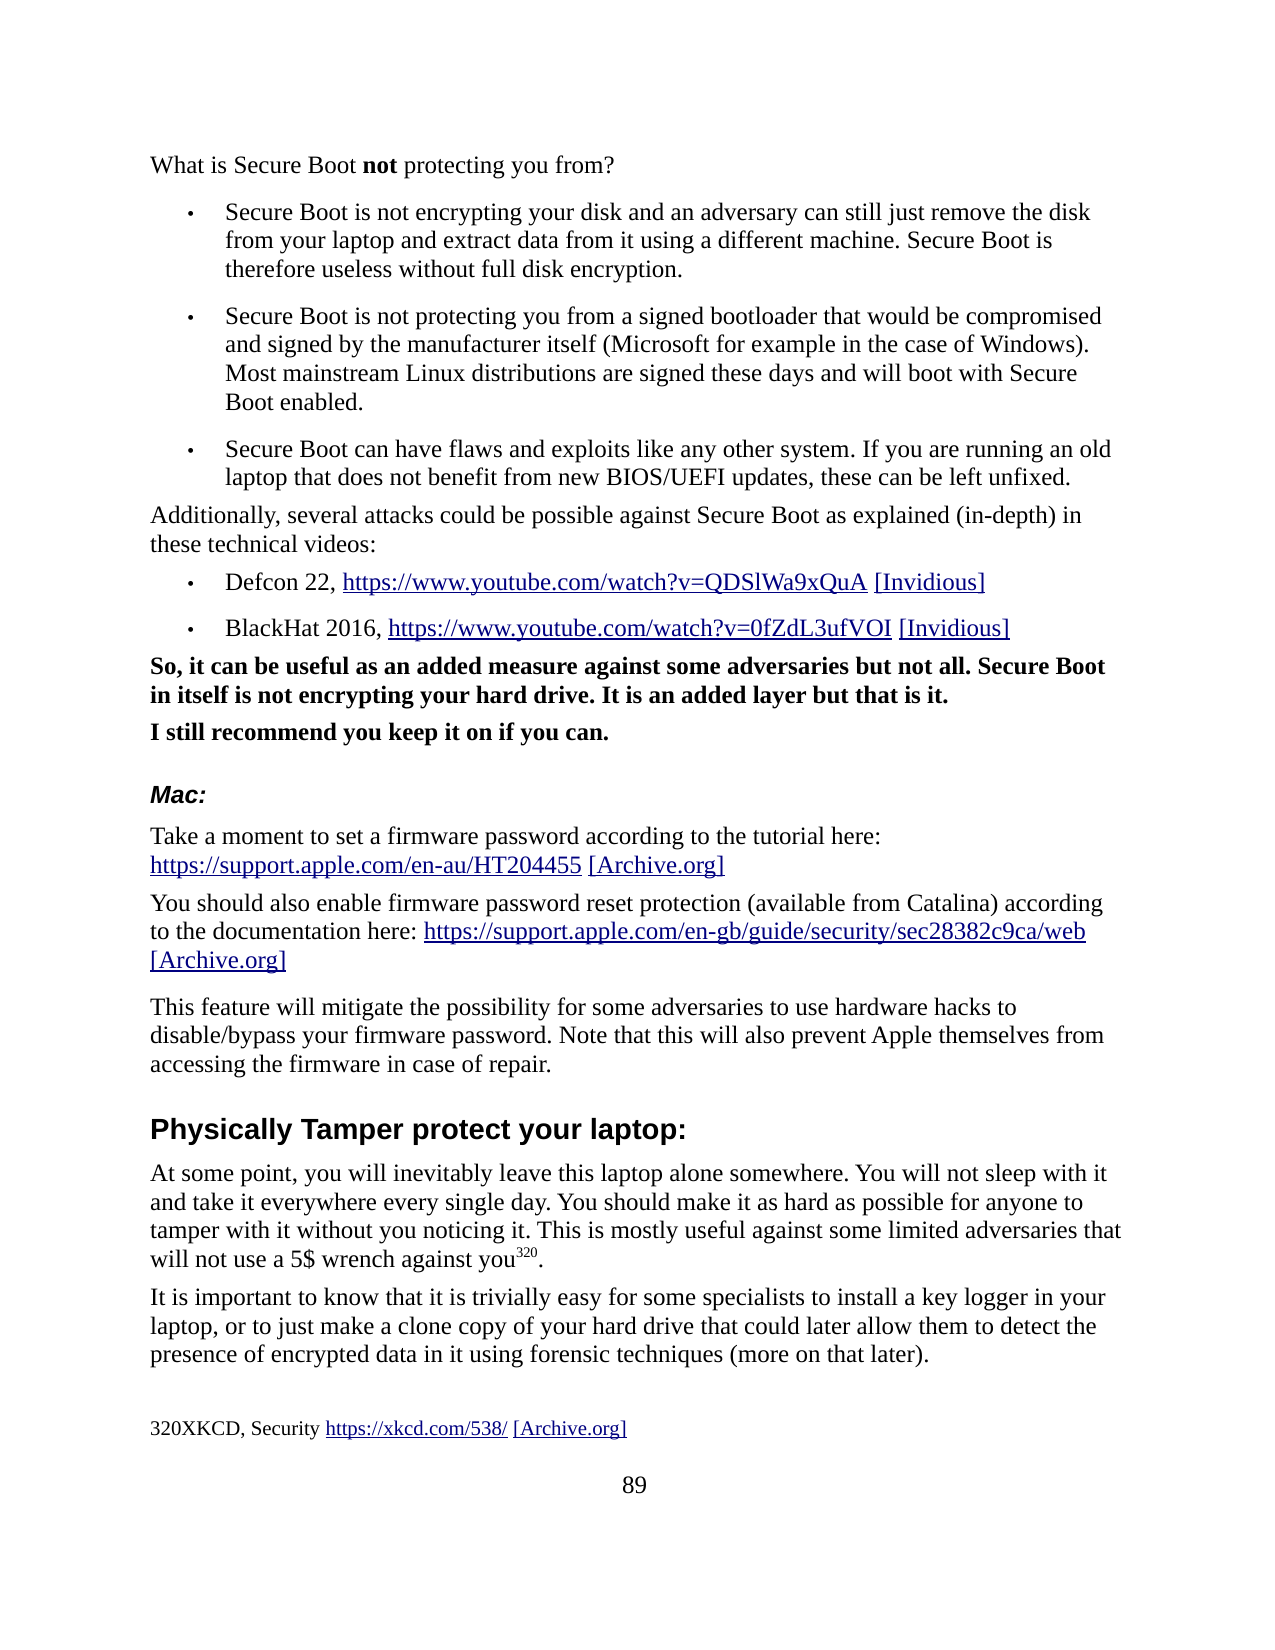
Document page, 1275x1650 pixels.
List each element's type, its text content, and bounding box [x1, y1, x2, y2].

subtitle Mac: [150, 780, 1125, 809]
text It is important to know that it is trivially easy for some specialists to install a key logger in your laptop, or to just make a clone copy of your hard drive that could later allow them to detect the presence of encrypted data in it using forensic techniques (more on that later). [150, 1282, 1125, 1368]
list BlackHat 2016, https://www.youtube.com/watch?v=0fZdL3ufVOI [Invidious] [187, 613, 1125, 642]
list Secure Boot can have flaws and exploits like any other system. If you are running an old laptop that does not benefit from new BIOS/UEFI updates, these can be left unfixed. [187, 434, 1125, 491]
list Secure Boot is not protecting you from a signed bootloader that would be compromised and signed by the manufacturer itself (Microsoft for example in the case of Windows). Most mainstream Linux distributions are signed these days and will boot with Secure Boot enabled. [187, 301, 1125, 416]
text XKCD, Security https://xkcd.com/538/ [Archive.org] [150, 1416, 1125, 1440]
text You should also enable firmware password reset protection (available from Catalina) according to the documentation here: https://support.apple.com/en-gb/guide/security/sec28382c9ca/web [Archive.org] [150, 888, 1125, 974]
subtitle Physically Tamper protect your laptop: [150, 1112, 1125, 1146]
list Defcon 22, https://www.youtube.com/watch?v=QDSlWa9xQuA [Invidious] [187, 567, 1125, 595]
text At some point, you will inevitably leave this laptop alone somewhere. You will not sleep with it and take it everywhere every single day. You should make it as hard as possible for anyone to tamper with it without you noticing it. This is mostly useful against some limited adversaries that will not use a 5$ wrench against you. [150, 1158, 1125, 1273]
text What is Secure Boot not protecting you from? [150, 150, 1125, 179]
text Take a moment to set a firmware password according to the tutorial here: https://support.apple.com/en-au/HT204455 [Archive.org] [150, 821, 1125, 879]
list Secure Boot is not encrypting your disk and an adversary can still just remove the disk from your laptop and extract data from it using a different machine. Secure Boot is therefore useless without full disk encryption. [187, 197, 1125, 283]
text Additionally, several attacks could be possible against Secure Boot as explained (in-depth) in these technical videos: [150, 500, 1125, 558]
text I still recommend you keep it on if you can. [150, 717, 1125, 746]
text This feature will mitigate the possibility for some adversaries to use hardware hacks to disable/bypass your firmware password. Note that this will also prevent Apple themselves from accessing the firmware in case of repair. [150, 992, 1125, 1078]
text So, it can be useful as an added measure against some adversaries but not all. Secure Boot in itself is not encrypting your hard drive. It is an added layer but that is it. [150, 651, 1125, 708]
